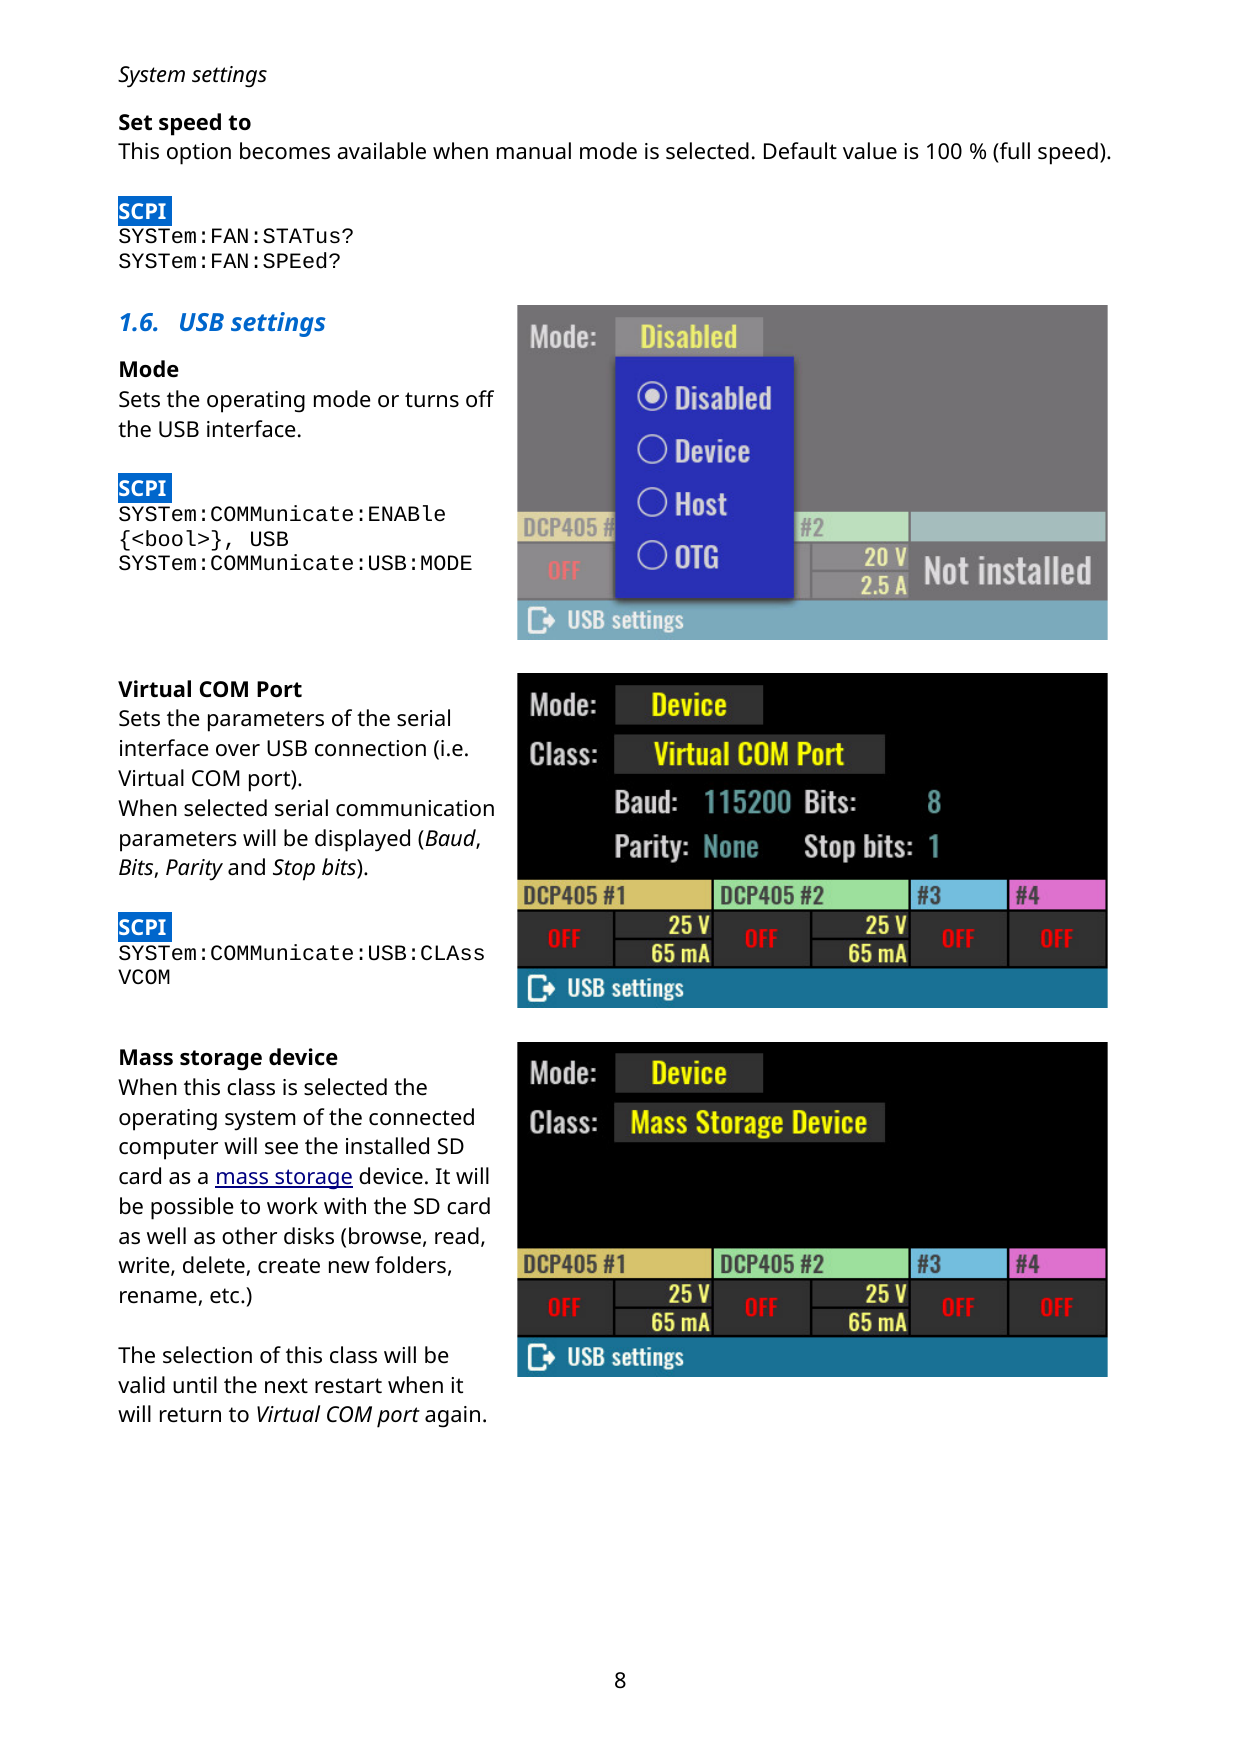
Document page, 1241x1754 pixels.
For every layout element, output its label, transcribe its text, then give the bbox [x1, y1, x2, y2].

picture [517, 1042, 1108, 1377]
table_header [502, 1042, 1123, 1429]
text Set speed to [118, 107, 1122, 136]
text This option becomes available when manual mode is selected. Default value is 100 % (full speed). [118, 136, 1122, 166]
table_header [502, 305, 1123, 656]
table_header [502, 674, 1123, 1025]
table_header USB settings Mode Sets the operating mode or turns off the USB interface. SCPI SYSTem:COMMunicate:ENABle {<bool>}, USB SYSTem:COMMunicate:USB:MODE [118, 305, 502, 656]
picture [517, 673, 1108, 1008]
text SYSTem:FAN:STATus? [118, 226, 1122, 251]
picture [517, 305, 1108, 640]
text SCPI [118, 196, 1122, 226]
text SYSTem:FAN:SPEed? [118, 251, 1122, 275]
table_header Mass storage device When this class is selected the operating system of the connected computer will see the installed SD card as a mass storage device. It will be possible to work with the SD card as well as other disks (browse, read, write, delete, create new folders, rename, etc.) The selection of this class will be valid until the next restart when it will return to Virtual COM port again. [118, 1042, 502, 1429]
table_header Virtual COM Port Sets the parameters of the serial interface over USB connection (i.e. Virtual COM port). When selected serial communication parameters will be displayed (Baud, Bits, Parity and Stop bits). SCPI SYSTem:COMMunicate:USB:CLAss VCOM [118, 674, 502, 1025]
